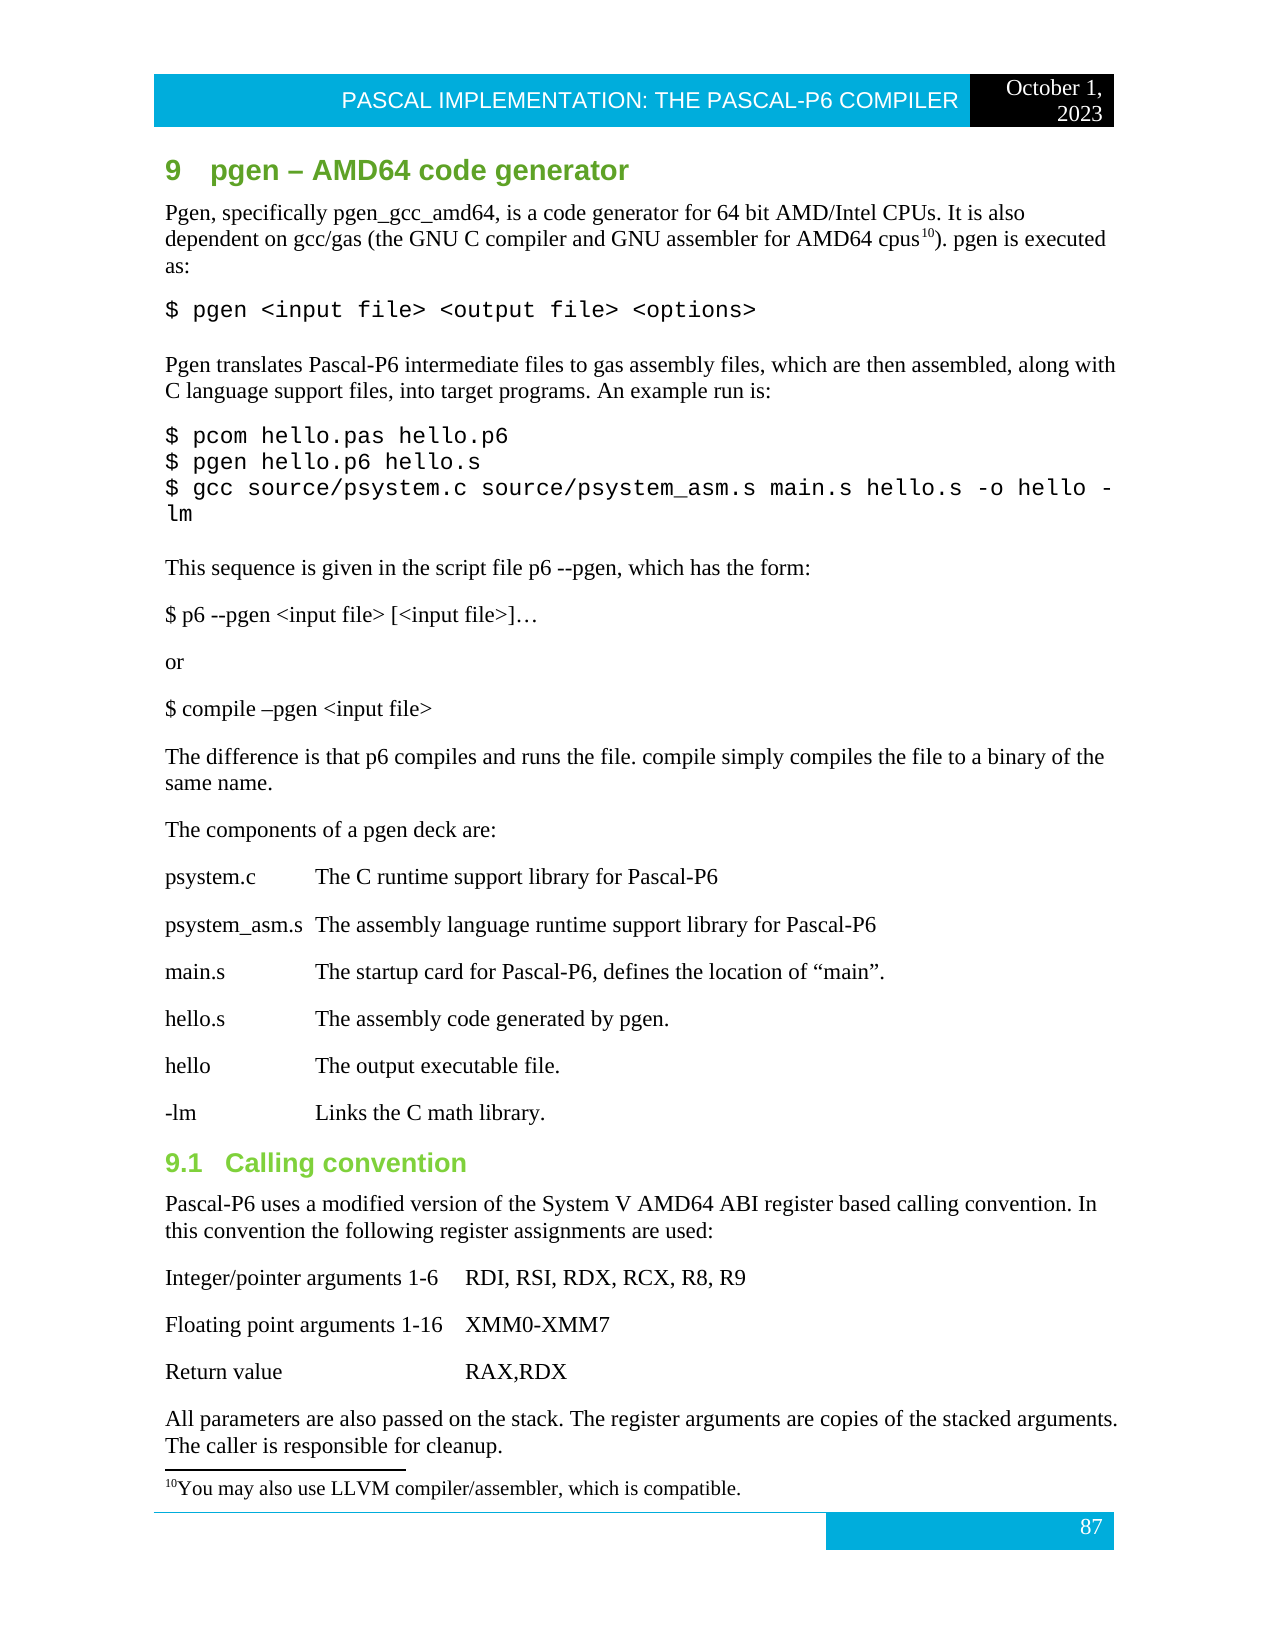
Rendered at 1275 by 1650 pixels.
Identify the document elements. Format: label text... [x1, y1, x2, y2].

text The components of a pgen deck are: [165, 816, 1125, 843]
text Pgen translates Pascal-P6 intermediate files to gas assembly files, which are then assembled, along with C language support files, into target programs. An example run is: [165, 351, 1125, 403]
text Floating point arguments 1-16 XMM0-XMM7 [165, 1311, 1125, 1337]
text The difference is that p6 compiles and runs the file. compile simply compiles the file to a binary of the same name. [165, 743, 1125, 795]
text This sequence is given in the script file p6 --pgen, which has the form: [165, 554, 1125, 580]
text $ pgen <input file> <output file> <options> [165, 299, 1125, 325]
subtitle pgen – AMD64 code generator [165, 153, 1125, 186]
subtitle Calling convention [165, 1147, 1125, 1178]
text hello The output executable file. [165, 1052, 1125, 1078]
text All parameters are also passed on the stack. The register arguments are copies of the stacked arguments. The caller is responsible for cleanup. [165, 1405, 1125, 1458]
text $ pcom hello.pas hello.p6 [165, 424, 1125, 450]
text $ compile –pgen <input file> [165, 696, 1125, 722]
text hello.s The assembly code generated by pgen. [165, 1005, 1125, 1031]
text psystem.c The C runtime support library for Pascal-P6 [165, 863, 1125, 890]
text psystem_asm.s The assembly language runtime support library for Pascal-P6 [165, 911, 1125, 937]
text You may also use LLVM compiler/assembler, which is compatible. [165, 1476, 1125, 1500]
text Integer/pointer arguments 1-6 RDI, RSI, RDX, RCX, R8, R9 [165, 1264, 1125, 1290]
text $ pgen hello.p6 hello.s [165, 450, 1125, 476]
text Return value RAX,RDX [165, 1358, 1125, 1384]
text $ gcc source/psystem.c source/psystem_asm.s main.s hello.s -o hello -lm [165, 476, 1125, 528]
text -lm Links the C math library. [165, 1099, 1125, 1126]
text Pascal-P6 uses a modified version of the System V AMD64 ABI register based calling convention. In this convention the following register assignments are used: [165, 1190, 1125, 1243]
text Pgen, specifically pgen_gcc_amd64, is a code generator for 64 bit AMD/Intel CPUs. It is also dependent on gcc/gas (the GNU C compiler and GNU assembler for AMD64 cpus). pgen is executed as: [165, 199, 1125, 278]
text main.s The startup card for Pascal-P6, defines the location of “main”. [165, 958, 1125, 984]
text or [165, 648, 1125, 675]
text $ p6 --pgen <input file> [<input file>]… [165, 601, 1125, 627]
